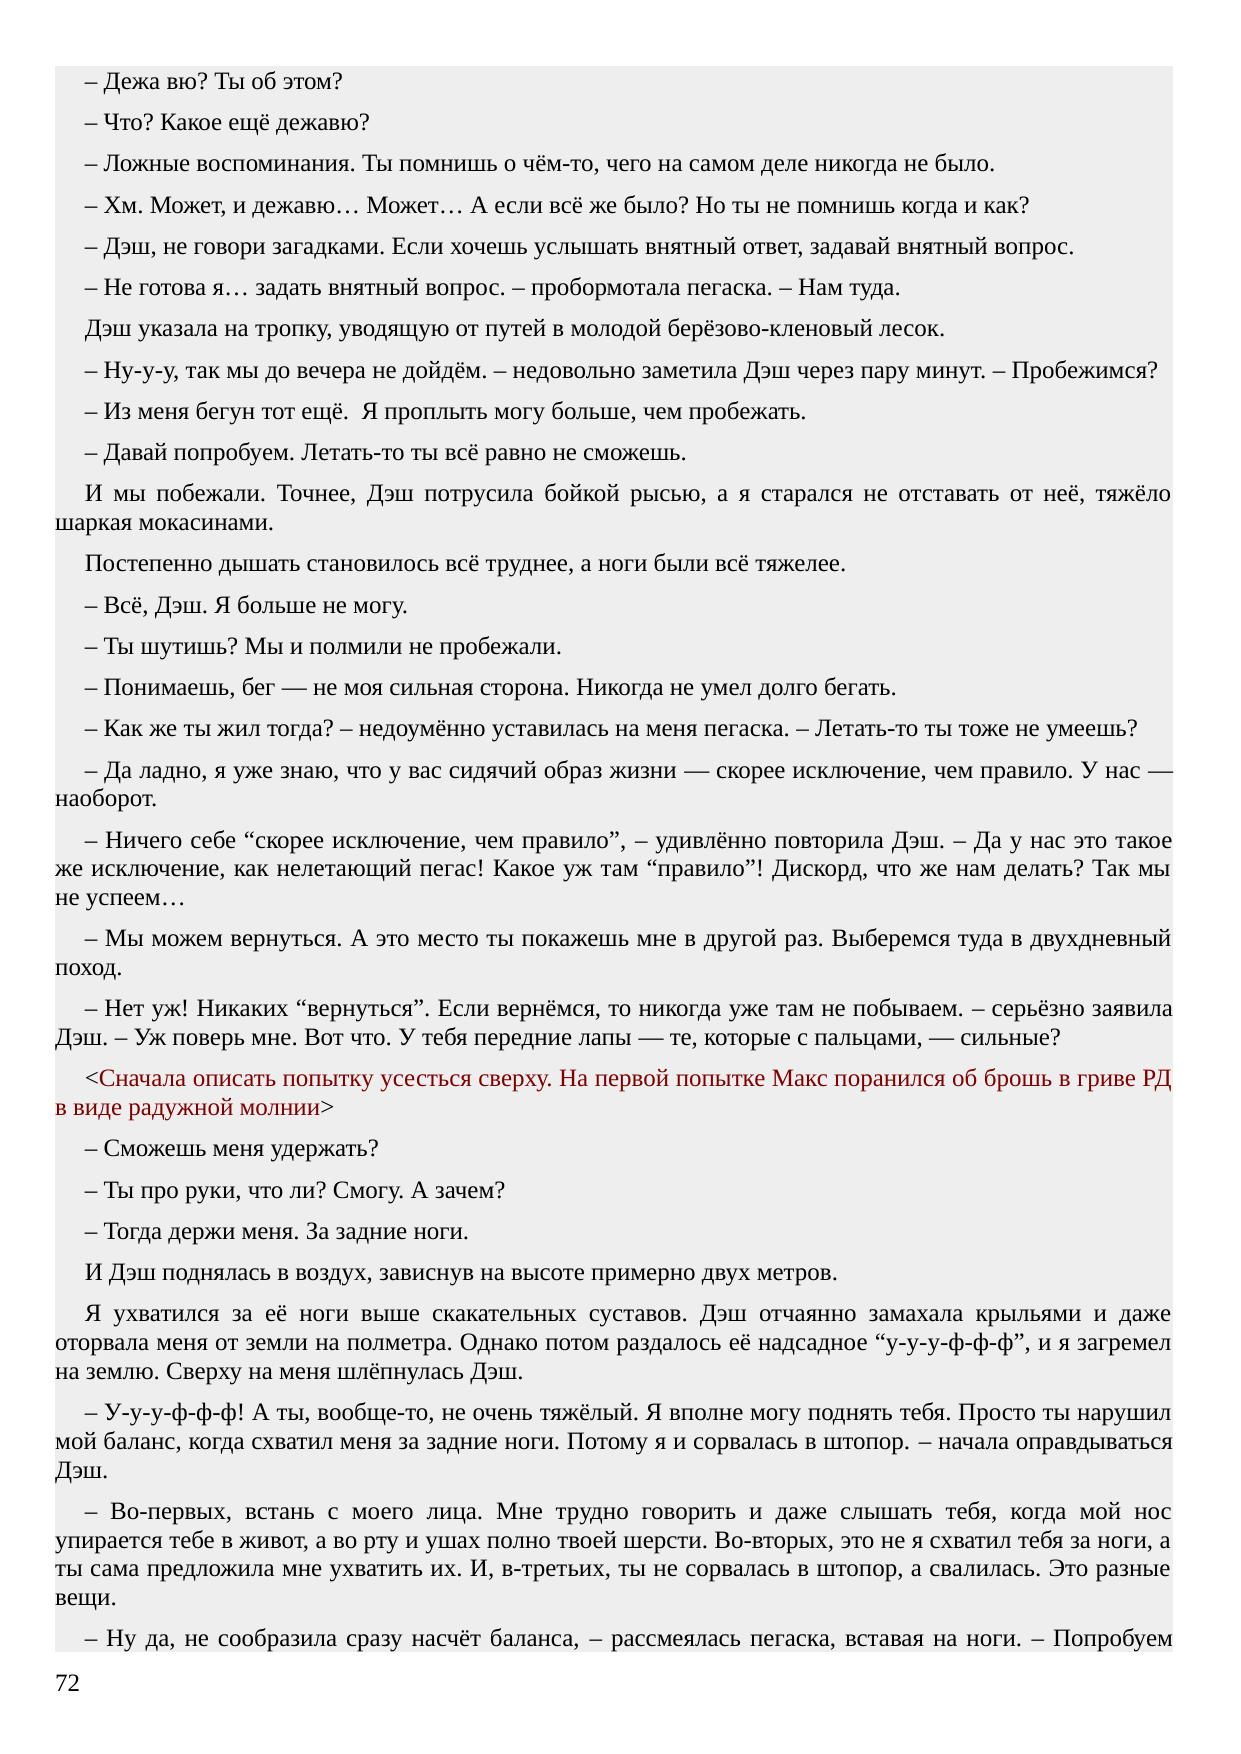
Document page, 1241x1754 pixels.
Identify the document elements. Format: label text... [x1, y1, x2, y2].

text – Ничего себе “скорее исключение, чем правило”, – удивлённо повторила Дэш. – Да у нас это такое же исключение, как нелетающий пегас! Какое уж там “правило”! Дискорд, что же нам делать? Так мы не успеем… [55, 825, 1173, 911]
text – Что? Какое ещё дежавю? [55, 107, 1173, 136]
text – Нет уж! Никаких “вернуться”. Если вернёмся, то никогда уже там не побываем. – серьёзно заявила Дэш. – Уж поверь мне. Вот что. У тебя передние лапы — те, которые с пальцами, — сильные? [55, 993, 1173, 1051]
text – Ты про руки, что ли? Смогу. А зачем? [55, 1175, 1173, 1203]
text – Не готова я… задать внятный вопрос. – пробормотала пегаска. – Нам туда. [55, 272, 1173, 301]
text – Как же ты жил тогда? – недоумённо уставилась на меня пегаска. – Летать-то ты тоже не умеешь? [55, 713, 1173, 742]
text – Ты шутишь? Мы и полмили не пробежали. [55, 631, 1173, 660]
text – Во-первых, встань с моего лица. Мне трудно говорить и даже слышать тебя, когда мой нос упирается тебе в живот, а во рту и ушах полно твоей шерсти. Во-вторых, это не я схватил тебя за ноги, а ты сама предложила мне ухватить их. И, в-третьих, ты не сорвалась в штопор, а свалилась. Это разные вещи. [55, 1496, 1173, 1611]
text Постепенно дышать становилось всё труднее, а ноги были всё тяжелее. [55, 548, 1173, 577]
text – Давай попробуем. Летать-то ты всё равно не сможешь. [55, 437, 1173, 466]
text – Сможешь меня удержать? [55, 1133, 1173, 1162]
text <Cначала описать попытку усесться сверху. На первой попытке Макс поранился об брошь в гриве РД в виде радужной молнии> [55, 1063, 1173, 1121]
text – Всё, Дэш. Я больше не могу. [55, 590, 1173, 618]
text – Тогда держи меня. За задние ноги. [55, 1216, 1173, 1245]
text – Хм. Может, и дежавю… Может… А если всё же было? Но ты не помнишь когда и как? [55, 190, 1173, 218]
text – Дэш, не говори загадками. Если хочешь услышать внятный ответ, задавай внятный вопрос. [55, 231, 1173, 260]
text – Из меня бегун тот ещё. Я проплыть могу больше, чем пробежать. [55, 396, 1173, 425]
text И Дэш поднялась в воздух, зависнув на высоте примерно двух метров. [55, 1257, 1173, 1286]
text – Ну да, не сообразила сразу насчёт баланса, – рассмеялась пегаска, вставая на ноги. – Попробуем [55, 1623, 1173, 1652]
text – Ложные воспоминания. Ты помнишь о чём-то, чего на самом деле никогда не было. [55, 148, 1173, 177]
text И мы побежали. Точнее, Дэш потрусила бойкой рысью, а я старался не отставать от неё, тяжёло шаркая мокасинами. [55, 478, 1173, 536]
text Я ухватился за её ноги выше скакательных суставов. Дэш отчаянно замахала крыльями и даже оторвала меня от земли на полметра. Однако потом раздалось её надсадное “у-у-у-ф-ф-ф”, и я загремел на землю. Сверху на меня шлёпнулась Дэш. [55, 1298, 1173, 1385]
text Дэш указала на тропку, уводящую от путей в молодой берёзово-кленовый лесок. [55, 313, 1173, 342]
text – Мы можем вернуться. А это место ты покажешь мне в другой раз. Выберемся туда в двухдневный поход. [55, 923, 1173, 981]
text – Да ладно, я уже знаю, что у вас сидячий образ жизни — скорее исключение, чем правило. У нас — наоборот. [55, 755, 1173, 812]
text – Ну-у-у, так мы до вечера не дойдём. – недовольно заметила Дэш через пару минут. – Пробежимся? [55, 355, 1173, 383]
text – Дежа вю? Ты об этом? [55, 66, 1173, 95]
text – У-у-у-ф-ф-ф! А ты, вообще-то, не очень тяжёлый. Я вполне могу поднять тебя. Просто ты нарушил мой баланс, когда схватил меня за задние ноги. Потому я и сорвалась в штопор. – начала оправдываться Дэш. [55, 1397, 1173, 1483]
text – Понимаешь, бег — не моя сильная сторона. Никогда не умел долго бегать. [55, 672, 1173, 701]
